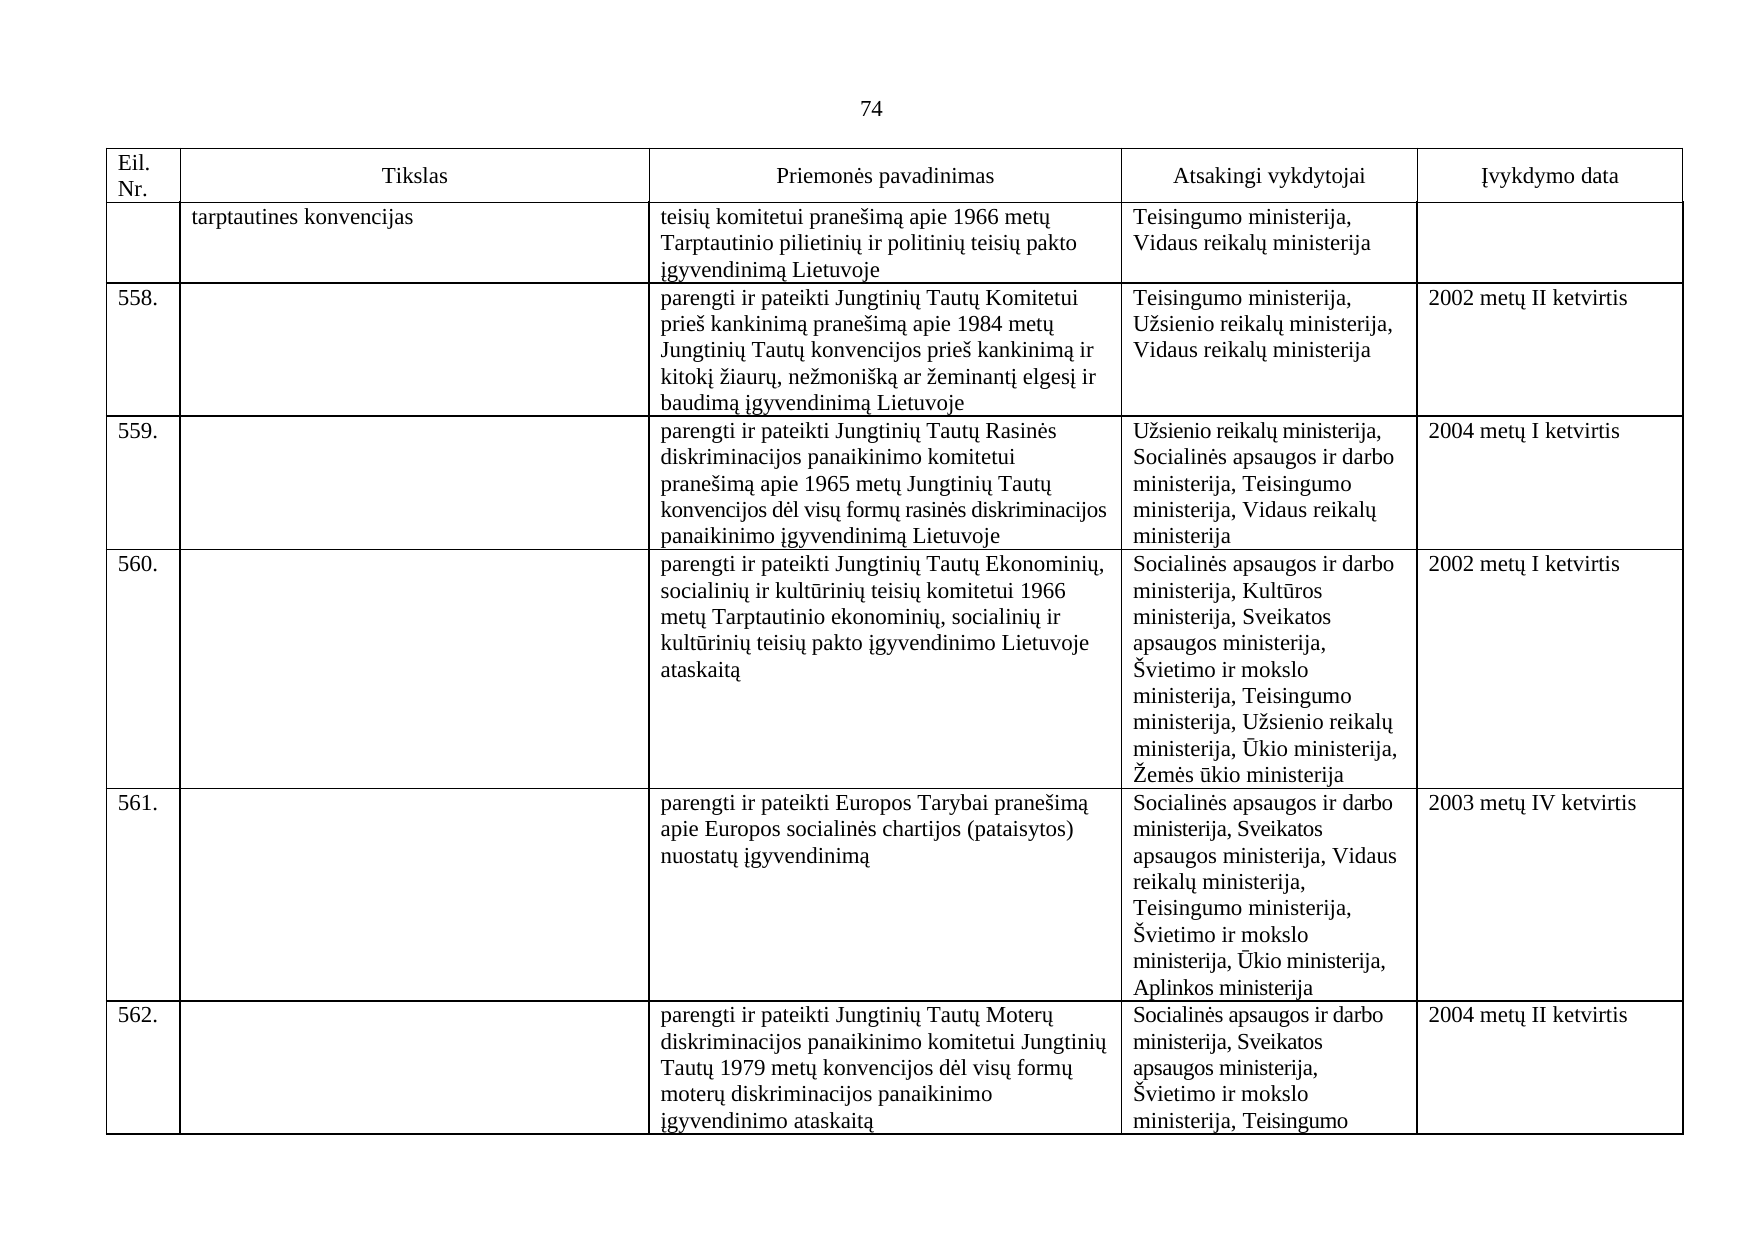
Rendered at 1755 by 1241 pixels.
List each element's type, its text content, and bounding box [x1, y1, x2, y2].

table_cell Teisingumo ministerija, Užsienio reikalų ministerija, Vidaus reikalų ministerija [1122, 284, 1416, 415]
table_cell 2002 metų I ketvirtis [1418, 550, 1682, 787]
table_cell parengti ir pateikti Jungtinių Tautų Ekonominių, socialinių ir kultūrinių teisių komitetui 1966 metų Tarptautinio ekonominių, socialinių ir kultūrinių teisių pakto įgyvendinimo Lietuvoje ataskaitą [650, 550, 1121, 787]
table_cell 2002 metų II ketvirtis [1418, 284, 1682, 415]
table_header Priemonės pavadinimas [650, 149, 1121, 201]
table_cell parengti ir pateikti Jungtinių Tautų Komitetui prieš kankinimą pranešimą apie 1984 metų Jungtinių Tautų konvencijos prieš kankinimą ir kitokį žiaurų, nežmonišką ar žeminantį elgesį ir baudimą įgyvendinimą Lietuvoje [650, 284, 1121, 415]
table_cell [181, 417, 648, 549]
table_cell [181, 550, 648, 787]
table_header Tikslas [181, 149, 649, 201]
table_cell [107, 789, 179, 1000]
table_cell [181, 789, 648, 1000]
table_cell Užsienio reikalų ministerija, Socialinės apsaugos ir darbo ministerija, Teisingumo ministerija, Vidaus reikalų ministerija [1122, 417, 1416, 549]
table_cell [107, 417, 179, 549]
table_cell teisių komitetui pranešimą apie 1966 metų Tarptautinio pilietinių ir politinių teisių pakto įgyvendinimą Lietuvoje [650, 203, 1121, 282]
table_header Įvykdymo data [1418, 149, 1682, 201]
table_header Atsakingi vykdytojai [1122, 149, 1417, 201]
table_cell 2003 metų IV ketvirtis [1418, 789, 1682, 1000]
table_cell tarptautines konvencijas [181, 203, 648, 282]
table_cell Socialinės apsaugos ir darbo ministerija, Kultūros ministerija, Sveikatos apsaugos ministerija, Švietimo ir mokslo ministerija, Teisingumo ministerija, Užsienio reikalų ministerija, Ūkio ministerija, Žemės ūkio ministerija [1122, 550, 1416, 787]
table_cell 2004 metų II ketvirtis [1418, 1002, 1682, 1133]
table_header Eil. Nr. [107, 149, 180, 201]
table_cell parengti ir pateikti Jungtinių Tautų Moterų diskriminacijos panaikinimo komitetui Jungtinių Tautų 1979 metų konvencijos dėl visų formų moterų diskriminacijos panaikinimo įgyvendinimo ataskaitą [650, 1002, 1121, 1133]
table_cell Socialinės apsaugos ir darbo ministerija, Sveikatos apsaugos ministerija, Vidaus reikalų ministerija, Teisingumo ministerija, Švietimo ir mokslo ministerija, Ūkio ministerija, Aplinkos ministerija [1122, 789, 1416, 1000]
table_cell parengti ir pateikti Jungtinių Tautų Rasinės diskriminacijos panaikinimo komitetui pranešimą apie 1965 metų Jungtinių Tautų konvencijos dėl visų formų rasinės diskriminacijos panaikinimo įgyvendinimą Lietuvoje [650, 417, 1121, 549]
table_cell [107, 284, 179, 415]
table_cell [181, 1002, 648, 1133]
table_cell [107, 550, 179, 787]
table_cell [107, 203, 179, 282]
table_cell [181, 284, 648, 415]
table_cell Teisingumo ministerija, Vidaus reikalų ministerija [1122, 203, 1416, 282]
table_cell 2004 metų I ketvirtis [1418, 417, 1682, 549]
table_cell parengti ir pateikti Europos Tarybai pranešimą apie Europos socialinės chartijos (pataisytos) nuostatų įgyvendinimą [650, 789, 1121, 1000]
table_cell [107, 1002, 179, 1133]
table_cell [1418, 203, 1682, 282]
table_cell Socialinės apsaugos ir darbo ministerija, Sveikatos apsaugos ministerija, Švietimo ir mokslo ministerija, Teisingumo [1122, 1002, 1416, 1133]
